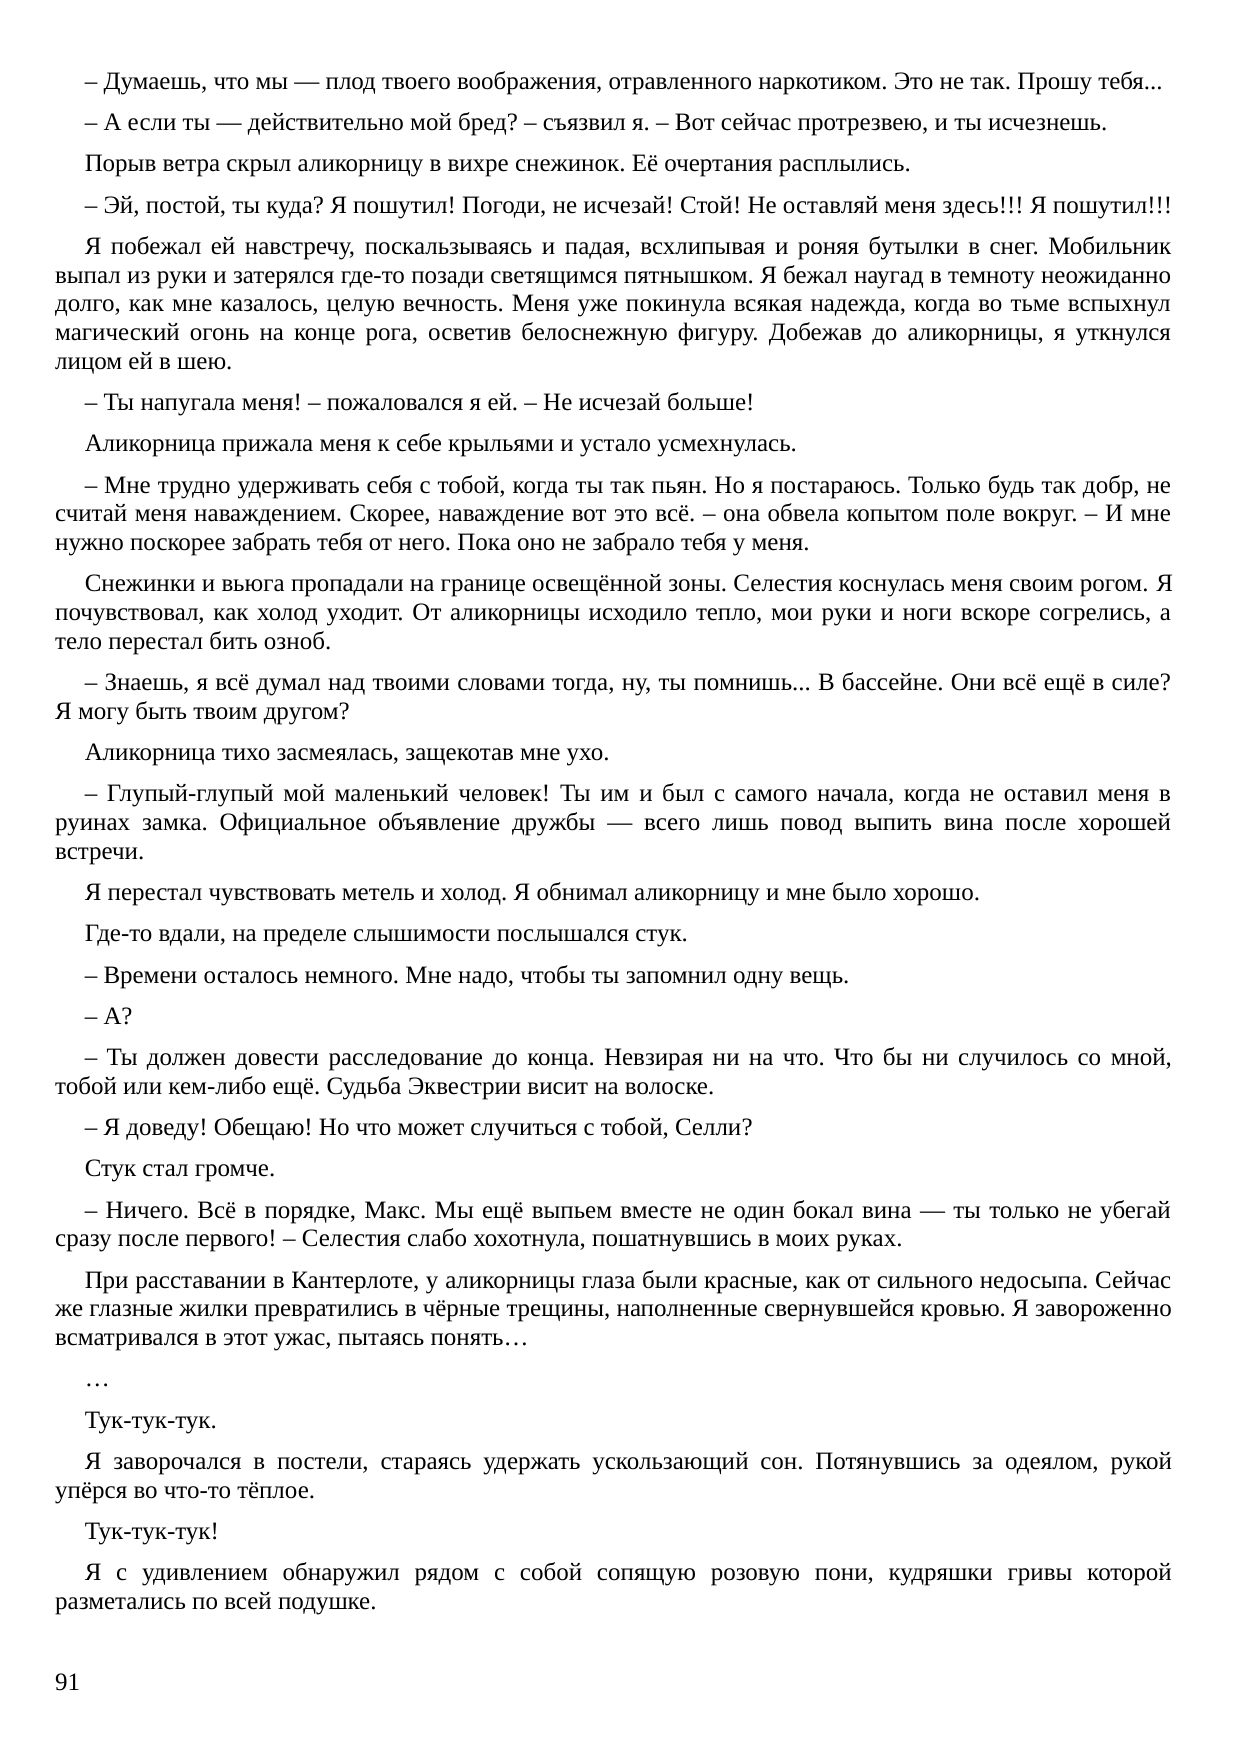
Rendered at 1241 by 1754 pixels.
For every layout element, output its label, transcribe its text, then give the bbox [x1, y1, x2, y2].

text – Мне трудно удерживать себя с тобой, когда ты так пьян. Но я постараюсь. Только будь так добр, не считай меня наваждением. Скорее, наваждение вот это всё. – она обвела копытом поле вокруг. – И мне нужно поскорее забрать тебя от него. Пока оно не забрало тебя у меня. [55, 470, 1173, 556]
text – Эй, постой, ты куда? Я пошутил! Погоди, не исчезай! Стой! Не оставляй меня здесь!!! Я пошутил!!! [55, 190, 1173, 218]
text При расставании в Кантерлоте, у аликорницы глаза были красные, как от сильного недосыпа. Сейчас же глазные жилки превратились в чёрные трещины, наполненные свернувшейся кровью. Я завороженно всматривался в этот ужас, пытаясь понять… [55, 1265, 1173, 1351]
text – Ты должен довести расследование до конца. Невзирая ни на что. Что бы ни случилось со мной, тобой или кем-либо ещё. Судьба Эквестрии висит на волоске. [55, 1042, 1173, 1100]
text – Думаешь, что мы — плод твоего воображения, отравленного наркотиком. Это не так. Прошу тебя... [55, 66, 1173, 95]
text Я побежал ей навстречу, поскальзываясь и падая, всхлипывая и роняя бутылки в снег. Мобильник выпал из руки и затерялся где-то позади светящимся пятнышком. Я бежал наугад в темноту неожиданно долго, как мне казалось, целую вечность. Меня уже покинула всякая надежда, когда во тьме вспыхнул магический огонь на конце рога, осветив белоснежную фигуру. Добежав до аликорницы, я уткнулся лицом ей в шею. [55, 231, 1173, 375]
text – Ничего. Всё в порядке, Макс. Мы ещё выпьем вместе не один бокал вина — ты только не убегай сразу после первого! – Селестия слабо хохотнула, пошатнувшись в моих руках. [55, 1195, 1173, 1252]
text Снежинки и вьюга пропадали на границе освещённой зоны. Селестия коснулась меня своим рогом. Я почувствовал, как холод уходит. От аликорницы исходило тепло, мои руки и ноги вскоре согрелись, а тело перестал бить озноб. [55, 568, 1173, 655]
text – А? [55, 1001, 1173, 1030]
text Аликорница прижала меня к себе крыльями и устало усмехнулась. [55, 428, 1173, 457]
text – Я доведу! Обещаю! Но что может случиться с тобой, Селли? [55, 1112, 1173, 1141]
text – А если ты — действительно мой бред? – съязвил я. – Вот сейчас протрезвею, и ты исчезнешь. [55, 107, 1173, 136]
text Где-то вдали, на пределе слышимости послышался стук. [55, 918, 1173, 947]
text – Глупый-глупый мой маленький человек! Ты им и был с самого начала, когда не оставил меня в руинах замка. Официальное объявление дружбы — всего лишь повод выпить вина после хорошей встречи. [55, 778, 1173, 865]
text … [55, 1363, 1173, 1392]
text Тук-тук-тук! [55, 1516, 1173, 1545]
text Стук стал громче. [55, 1153, 1173, 1182]
text – Времени осталось немного. Мне надо, чтобы ты запомнил одну вещь. [55, 960, 1173, 988]
text Я перестал чувствовать метель и холод. Я обнимал аликорницу и мне было хорошо. [55, 877, 1173, 906]
text – Знаешь, я всё думал над твоими словами тогда, ну, ты помнишь... В бассейне. Они всё ещё в силе? Я могу быть твоим другом? [55, 667, 1173, 725]
text Я с удивлением обнаружил рядом с собой сопящую розовую пони, кудряшки гривы которой разметались по всей подушке. [55, 1557, 1173, 1615]
text Я заворочался в постели, стараясь удержать ускользающий сон. Потянувшись за одеялом, рукой упёрся во что-то тёплое. [55, 1446, 1173, 1503]
text Тук-тук-тук. [55, 1405, 1173, 1433]
text – Ты напугала меня! – пожаловался я ей. – Не исчезай больше! [55, 387, 1173, 416]
text Аликорница тихо засмеялась, защекотав мне ухо. [55, 737, 1173, 766]
text Порыв ветра скрыл аликорницу в вихре снежинок. Её очертания расплылись. [55, 148, 1173, 177]
